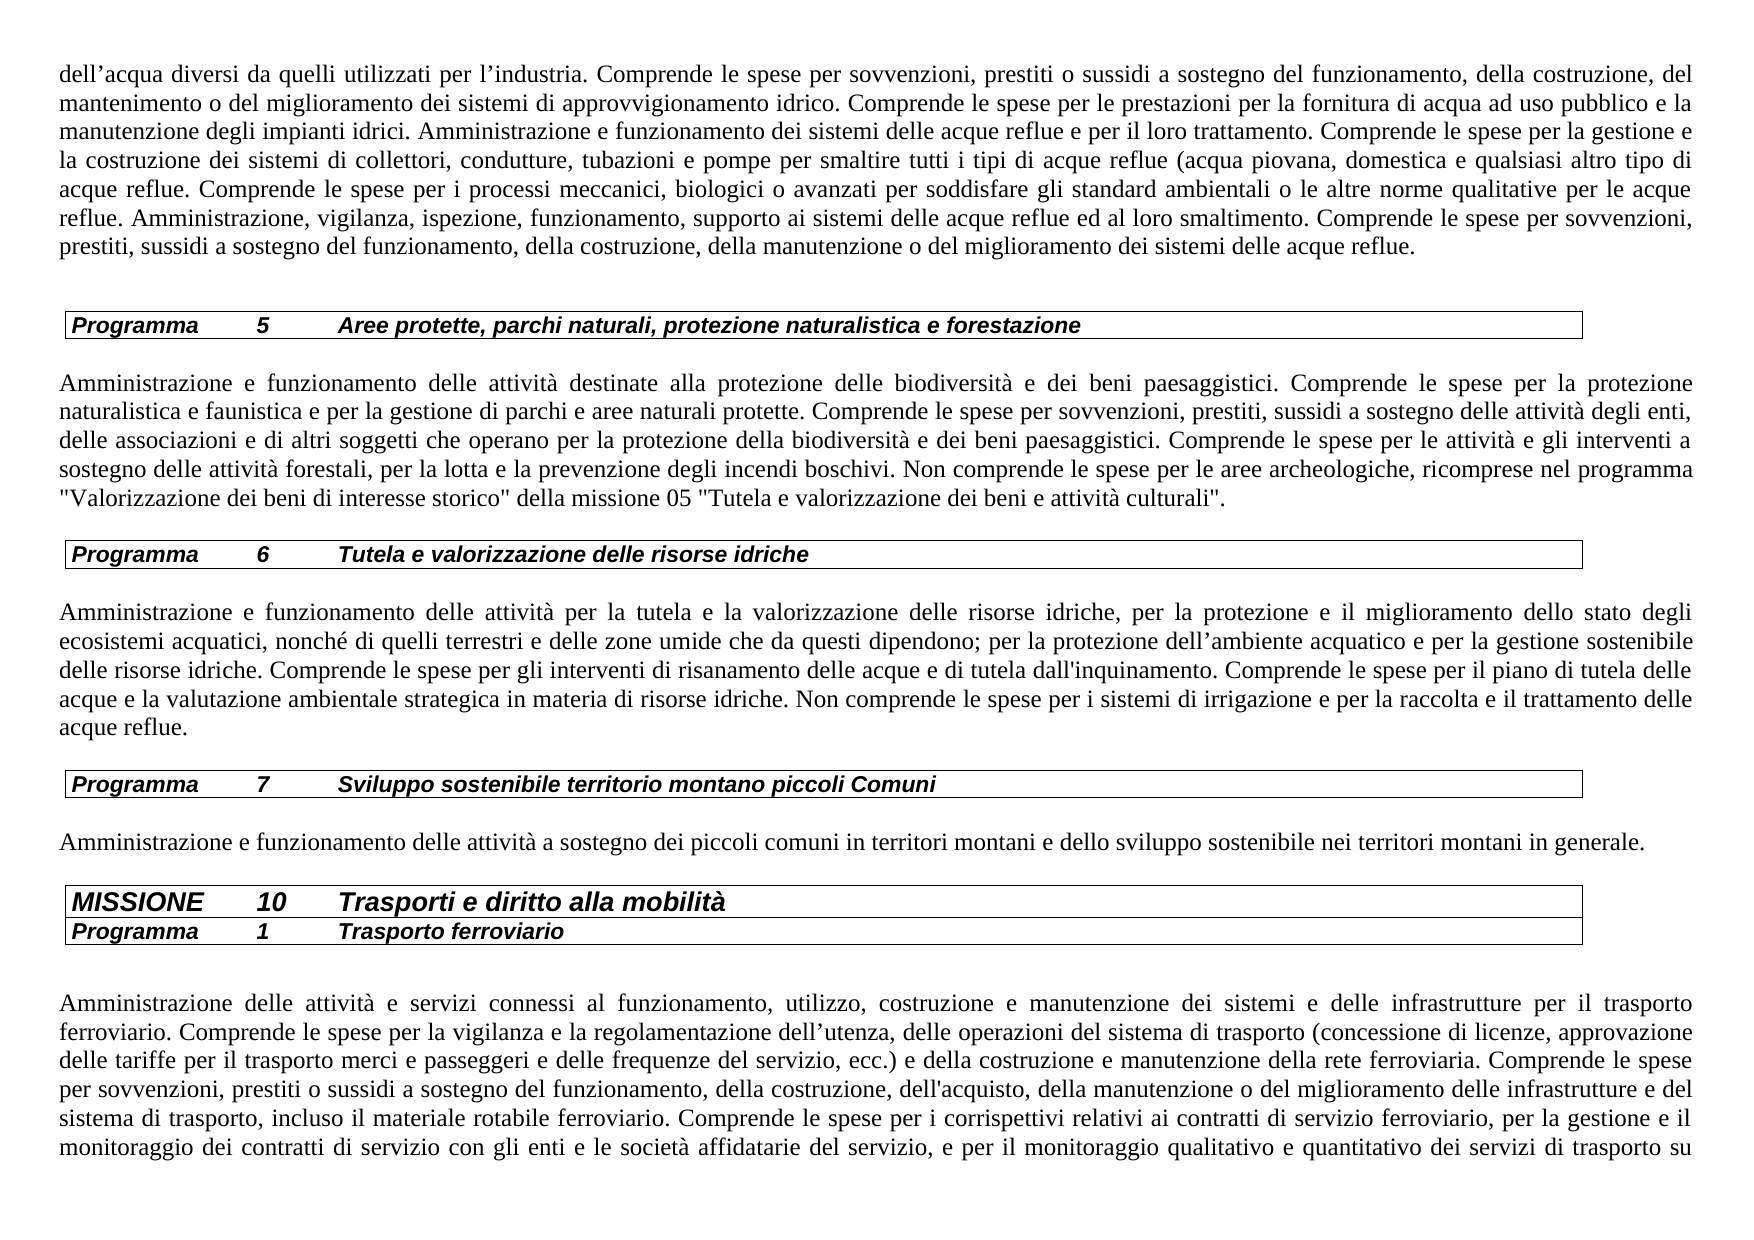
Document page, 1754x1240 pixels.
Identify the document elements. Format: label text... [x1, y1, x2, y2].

table_cell Trasporto ferroviario [331, 918, 1582, 944]
table_header 5 [250, 312, 331, 338]
table_header Sviluppo sostenibile territorio montano piccoli Comuni [331, 771, 1582, 797]
text dell’acqua diversi da quelli utilizzati per l’industria. Comprende le spese per sovvenzioni, prestiti o sussidi a sostegno del funzionamento, della costruzione, del mantenimento o del miglioramento dei sistemi di approvvigionamento idrico. Comprende le spese per le prestazioni per la fornitura di acqua ad uso pubblico e la manutenzione degli impianti idrici. Amministrazione e funzionamento dei sistemi delle acque reflue e per il loro trattamento. Comprende le spese per la gestione e la costruzione dei sistemi di collettori, condutture, tubazioni e pompe per smaltire tutti i tipi di acque reflue (acqua piovana, domestica e qualsiasi altro tipo di acque reflue. Comprende le spese per i processi meccanici, biologici o avanzati per soddisfare gli standard ambientali o le altre norme qualitative per le acque reflue. Amministrazione, vigilanza, ispezione, funzionamento, supporto ai sistemi delle acque reflue ed al loro smaltimento. Comprende le spese per sovvenzioni, prestiti, sussidi a sostegno del funzionamento, della costruzione, della manutenzione o del miglioramento dei sistemi delle acque reflue. [59, 59, 1695, 260]
table_header MISSIONE [66, 886, 250, 917]
text Amministrazione delle attività e servizi connessi al funzionamento, utilizzo, costruzione e manutenzione dei sistemi e delle infrastrutture per il trasporto ferroviario. Comprende le spese per la vigilanza e la regolamentazione dell’utenza, delle operazioni del sistema di trasporto (concessione di licenze, approvazione delle tariffe per il trasporto merci e passeggeri e delle frequenze del servizio, ecc.) e della costruzione e manutenzione della rete ferroviaria. Comprende le spese per sovvenzioni, prestiti o sussidi a sostegno del funzionamento, della costruzione, dell'acquisto, della manutenzione o del miglioramento delle infrastrutture e del sistema di trasporto, incluso il materiale rotabile ferroviario. Comprende le spese per i corrispettivi relativi ai contratti di servizio ferroviario, per la gestione e il monitoraggio dei contratti di servizio con gli enti e le società affidatarie del servizio, e per il monitoraggio qualitativo e quantitativo dei servizi di trasporto su [59, 988, 1695, 1161]
table_header Trasporti e diritto alla mobilità [331, 886, 1582, 917]
table_header Programma [66, 771, 250, 797]
table_header Programma [66, 541, 250, 568]
table_header 10 [250, 886, 331, 917]
table_header Aree protette, parchi naturali, protezione naturalistica e forestazione [331, 312, 1582, 338]
table_header Tutela e valorizzazione delle risorse idriche [331, 541, 1582, 568]
table_header 6 [250, 541, 331, 568]
table_cell 1 [250, 918, 331, 944]
table_cell Programma [66, 918, 250, 944]
text Amministrazione e funzionamento delle attività destinate alla protezione delle biodiversità e dei beni paesaggistici. Comprende le spese per la protezione naturalistica e faunistica e per la gestione di parchi e aree naturali protette. Comprende le spese per sovvenzioni, prestiti, sussidi a sostegno delle attività degli enti, delle associazioni e di altri soggetti che operano per la protezione della biodiversità e dei beni paesaggistici. Comprende le spese per le attività e gli interventi a sostegno delle attività forestali, per la lotta e la prevenzione degli incendi boschivi. Non comprende le spese per le aree archeologiche, ricomprese nel programma "Valorizzazione dei beni di interesse storico" della missione 05 "Tutela e valorizzazione dei beni e attività culturali". [59, 368, 1695, 511]
table_header 7 [250, 771, 331, 797]
text Amministrazione e funzionamento delle attività a sostegno dei piccoli comuni in territori montani e dello sviluppo sostenibile nei territori montani in generale. [59, 827, 1695, 856]
text Amministrazione e funzionamento delle attività per la tutela e la valorizzazione delle risorse idriche, per la protezione e il miglioramento dello stato degli ecosistemi acquatici, nonché di quelli terrestri e delle zone umide che da questi dipendono; per la protezione dell’ambiente acquatico e per la gestione sostenibile delle risorse idriche. Comprende le spese per gli interventi di risanamento delle acque e di tutela dall'inquinamento. Comprende le spese per il piano di tutela delle acque e la valutazione ambientale strategica in materia di risorse idriche. Non comprende le spese per i sistemi di irrigazione e per la raccolta e il trattamento delle acque reflue. [59, 597, 1695, 741]
table_header Programma [66, 312, 250, 338]
